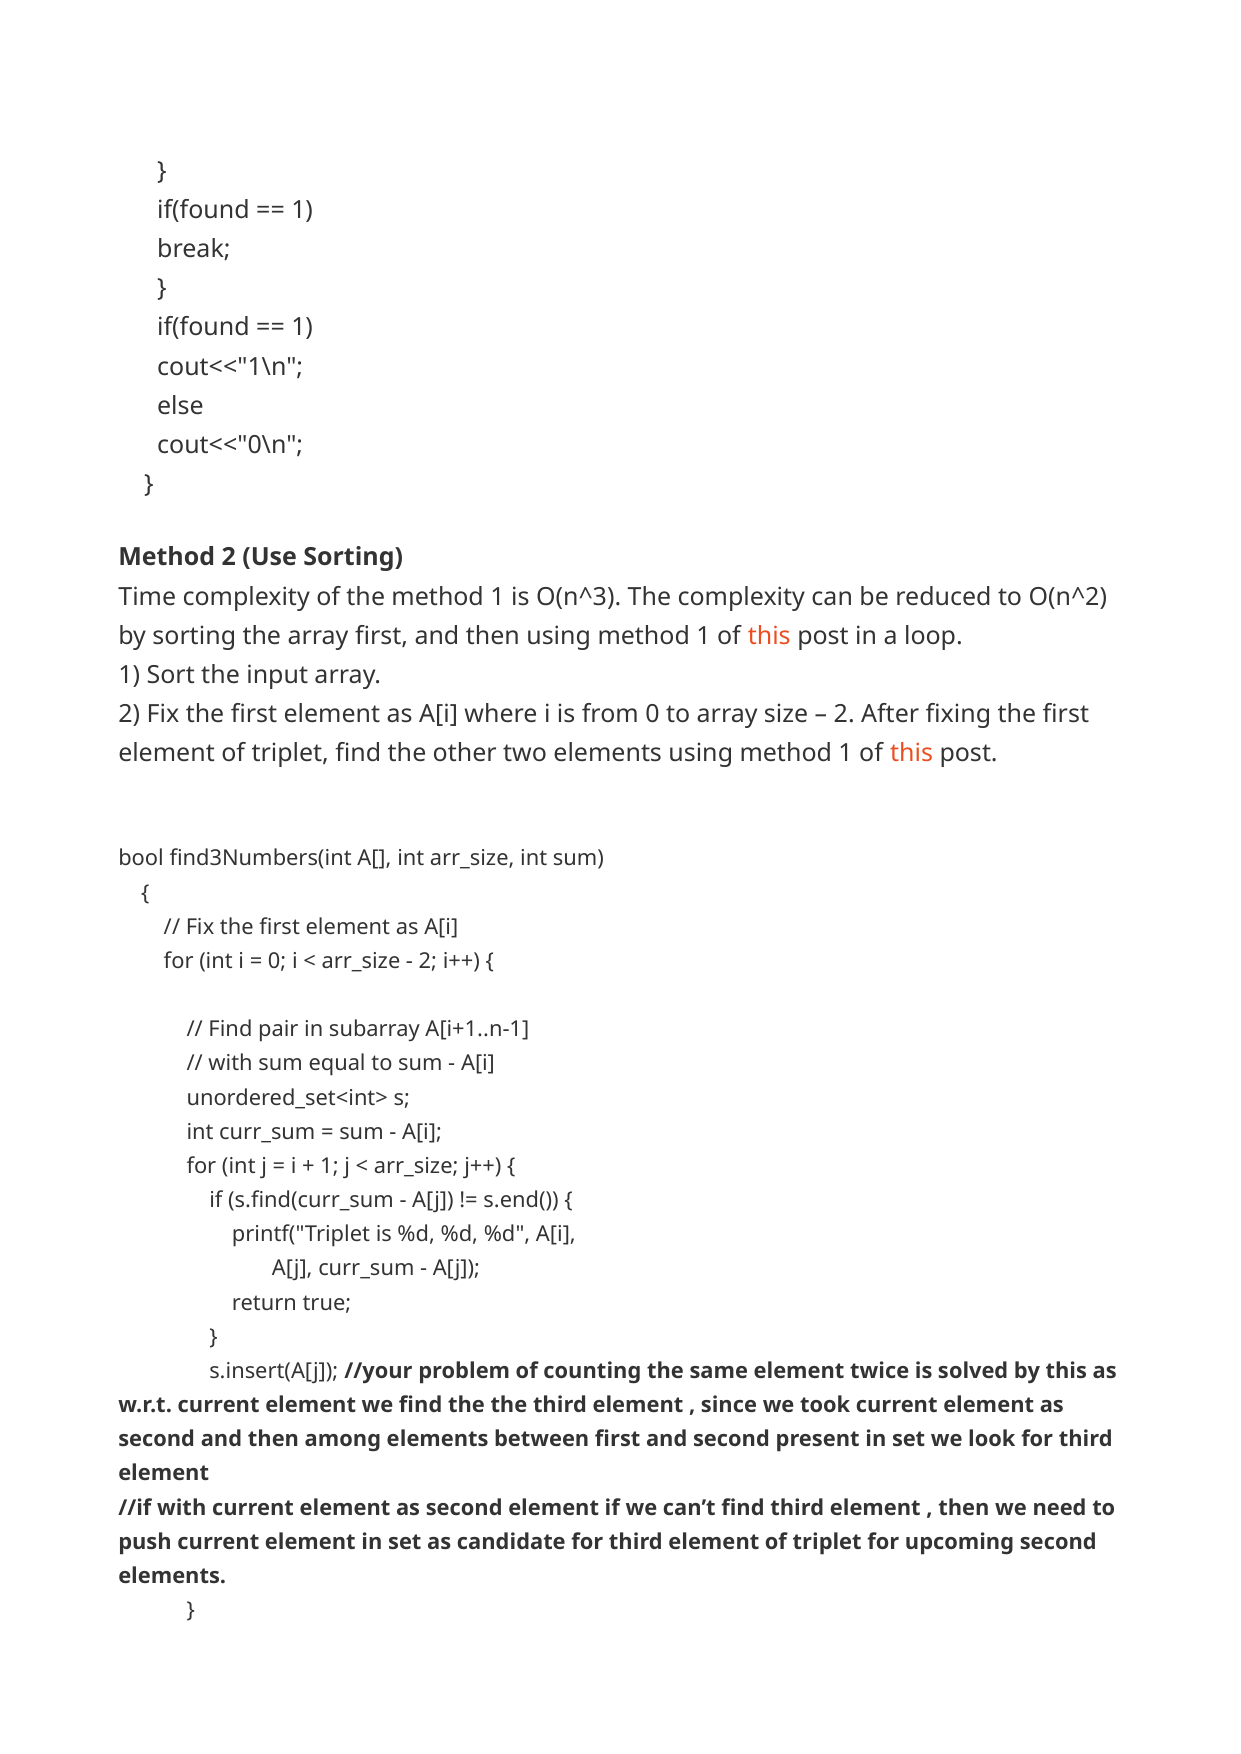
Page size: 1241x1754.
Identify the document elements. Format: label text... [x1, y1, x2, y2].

text cout<<"1\n"; [118, 348, 1122, 382]
text cout<<"0\n"; [118, 426, 1122, 461]
text // Find pair in subarray A[i+1..n-1] [118, 1013, 1122, 1043]
text break; [118, 231, 1122, 265]
text { [118, 876, 1122, 906]
text } [118, 466, 1122, 500]
text // Fix the first element as A[i] [118, 911, 1122, 940]
text } [118, 1594, 1122, 1624]
text // with sum equal to sum - A[i] [118, 1047, 1122, 1077]
text Method 2 (Use Sorting) Time complexity of the method 1 is O(n^3). The complexity can be reduced to O(n^2) by sorting the array first, and then using method 1 of this post in a loop. 1) Sort the input array. 2) Fix the first element as A[i] where i is from 0 to array size – 2. After fixing the first element of triplet, find the other two elements using method 1 of this post. [118, 539, 1122, 769]
text s.insert(A[j]); //your problem of counting the same element twice is solved by this as w.r.t. current element we find the the third element , since we took current element as second and then among elements between first and second present in set we look for third element [118, 1355, 1122, 1487]
text bool find3Numbers(int A[], int arr_size, int sum) [118, 842, 1122, 872]
text A[j], curr_sum - A[j]); [118, 1252, 1122, 1282]
text else [118, 387, 1122, 421]
text } [118, 1321, 1122, 1350]
text } [118, 270, 1122, 304]
text for (int i = 0; i < arr_size - 2; i++) { [118, 945, 1122, 974]
text for (int j = i + 1; j < arr_size; j++) { [118, 1150, 1122, 1179]
text if(found == 1) [118, 191, 1122, 226]
text if (s.find(curr_sum - A[j]) != s.end()) { [118, 1184, 1122, 1214]
text } [118, 152, 1122, 186]
text return true; [118, 1286, 1122, 1316]
text if(found == 1) [118, 309, 1122, 343]
text //if with current element as second element if we can’t find third element , then we need to push current element in set as candidate for third element of triplet for upcoming second elements. [118, 1491, 1122, 1589]
text int curr_sum = sum - A[i]; [118, 1116, 1122, 1145]
text unordered_set<int> s; [118, 1081, 1122, 1111]
text printf("Triplet is %d, %d, %d", A[i], [118, 1218, 1122, 1248]
